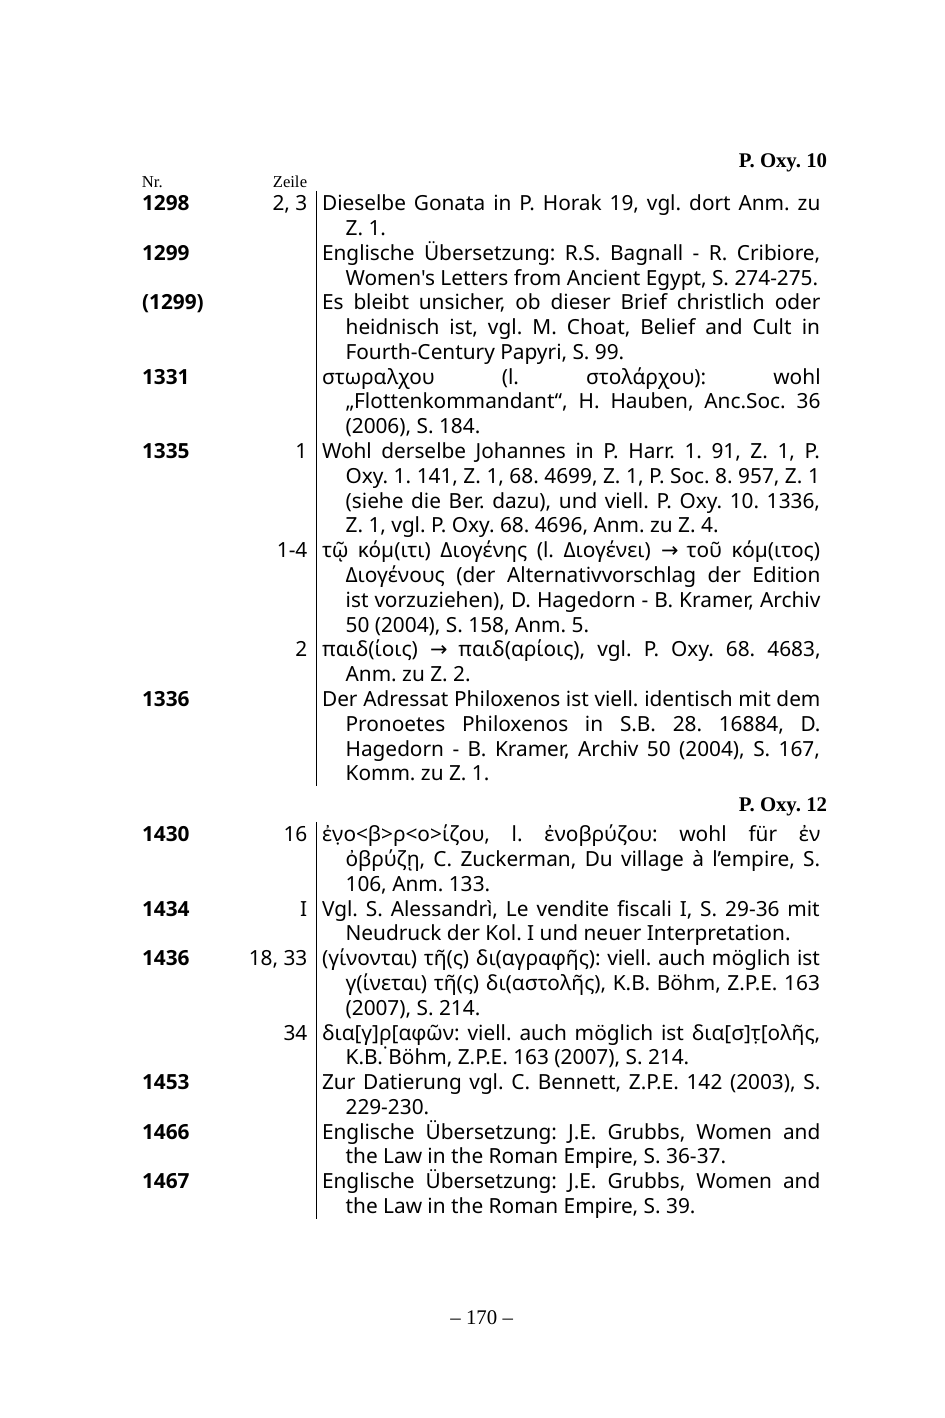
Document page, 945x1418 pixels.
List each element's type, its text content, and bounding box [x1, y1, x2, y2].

table_cell 1-4 [224, 538, 316, 637]
table_cell [136, 1020, 224, 1070]
table_cell 2 [224, 637, 316, 687]
table_cell 1331 [136, 364, 316, 439]
subtitle P. Oxy. 12 [136, 792, 827, 816]
table_cell 1336 [136, 687, 316, 786]
table_cell [136, 538, 224, 637]
table_cell Der Adressat Philoxenos ist viell. identisch mit dem Pronoetes Philoxenos in S.B. 28. 16884, D. Hagedorn - B. Kramer, Archiv 50 (2004), S. 167, Komm. zu Z. 1. [317, 687, 827, 786]
table_cell Es bleibt unsicher, ob dieser Brief christlich oder heidnisch ist, vgl. M. Choat, Belief and Cult in Fourth-Century Papyri, S. 99. [317, 290, 827, 364]
table_cell (γίνονται) τῆ(ς) δι(αγραφῆς): viell. auch möglich ist γ(ίνεται) τῆ(ς) δι(αστολῆς), K.B. Böhm, Z.P.E. 163 (2007), S. 214. [317, 946, 827, 1020]
table_cell [136, 637, 224, 687]
table_cell τῷ κόμ(ιτι) Διογένης (l. Διογένει) → τοῦ κόμ(ιτος) Διογένους (der Alternativvorschlag der Edition ist vorzuziehen), D. Hagedorn - B. Kramer, Archiv 50 (2004), S. 158, Anm. 5. [317, 538, 827, 637]
table_cell I [224, 896, 316, 946]
table_cell δια[γ]ρ̣[αφῶν: viell. auch möglich ist δια[σ]τ̣[ολῆς, K.B. Böhm, Z.P.E. 163 (2007), S. 214. [317, 1020, 827, 1070]
table_cell 18, 33 [224, 946, 316, 1020]
table_cell (1299) [136, 290, 316, 364]
table_cell 1 [224, 439, 316, 538]
table_cell Englische Übersetzung: J.E. Grubbs, Women and the Law in the Roman Empire, S. 36-37. [317, 1119, 827, 1169]
table_cell 1434 [136, 896, 224, 946]
table_cell 1436 [136, 946, 224, 1020]
table_cell 1466 [136, 1119, 316, 1169]
table_cell 1298 [136, 191, 224, 240]
table_cell 34 [224, 1020, 316, 1070]
table_cell 1299 [136, 240, 316, 290]
table_cell Dieselbe Gonata in P. Horak 19, vgl. dort Anm. zu Z. 1. [317, 191, 827, 240]
table_cell Zur Datierung vgl. C. Bennett, Z.P.E. 142 (2003), S. 229-230. [317, 1070, 827, 1119]
table_cell 1453 [136, 1070, 316, 1119]
table_cell παιδ(ίοις) → παιδ(αρίοις), vgl. P. Oxy. 68. 4683, Anm. zu Z. 2. [317, 637, 827, 687]
table_cell στωραλχου (l. στολάρχου): wohl „Flottenkommandant“, H. Hauben, Anc.Soc. 36 (2006), S. 184. [317, 364, 827, 439]
table_header ἐν̣ο<β>ρ<ο>ίζου, l. ἐνοβρύζου: wohl für ἐν ὀβρύζῃ, C. Zuckerman, Du village à l’empire, S. 106, Anm. 133. [317, 822, 827, 896]
table_cell 1335 [136, 439, 224, 538]
table_header 16 [224, 822, 316, 896]
table_cell 1467 [136, 1169, 316, 1218]
table_cell Englische Übersetzung: R.S. Bagnall - R. Cribiore, Women's Letters from Ancient Egypt, S. 274-275. [317, 240, 827, 290]
table_header 1430 [136, 822, 224, 896]
table_cell Englische Übersetzung: J.E. Grubbs, Women and the Law in the Roman Empire, S. 39. [317, 1169, 827, 1218]
table_cell 2, 3 [224, 191, 316, 240]
table_cell Wohl derselbe Johannes in P. Harr. 1. 91, Z. 1, P. Oxy. 1. 141, Z. 1, 68. 4699, Z. 1, P. Soc. 8. 957, Z. 1 (siehe die Ber. dazu), und viell. P. Oxy. 10. 1336, Z. 1, vgl. P. Oxy. 68. 4696, Anm. zu Z. 4. [317, 439, 827, 538]
table_cell Vgl. S. Alessandrì, Le vendite fiscali I, S. 29-36 mit Neudruck der Kol. I und neuer Interpretation. [317, 896, 827, 946]
